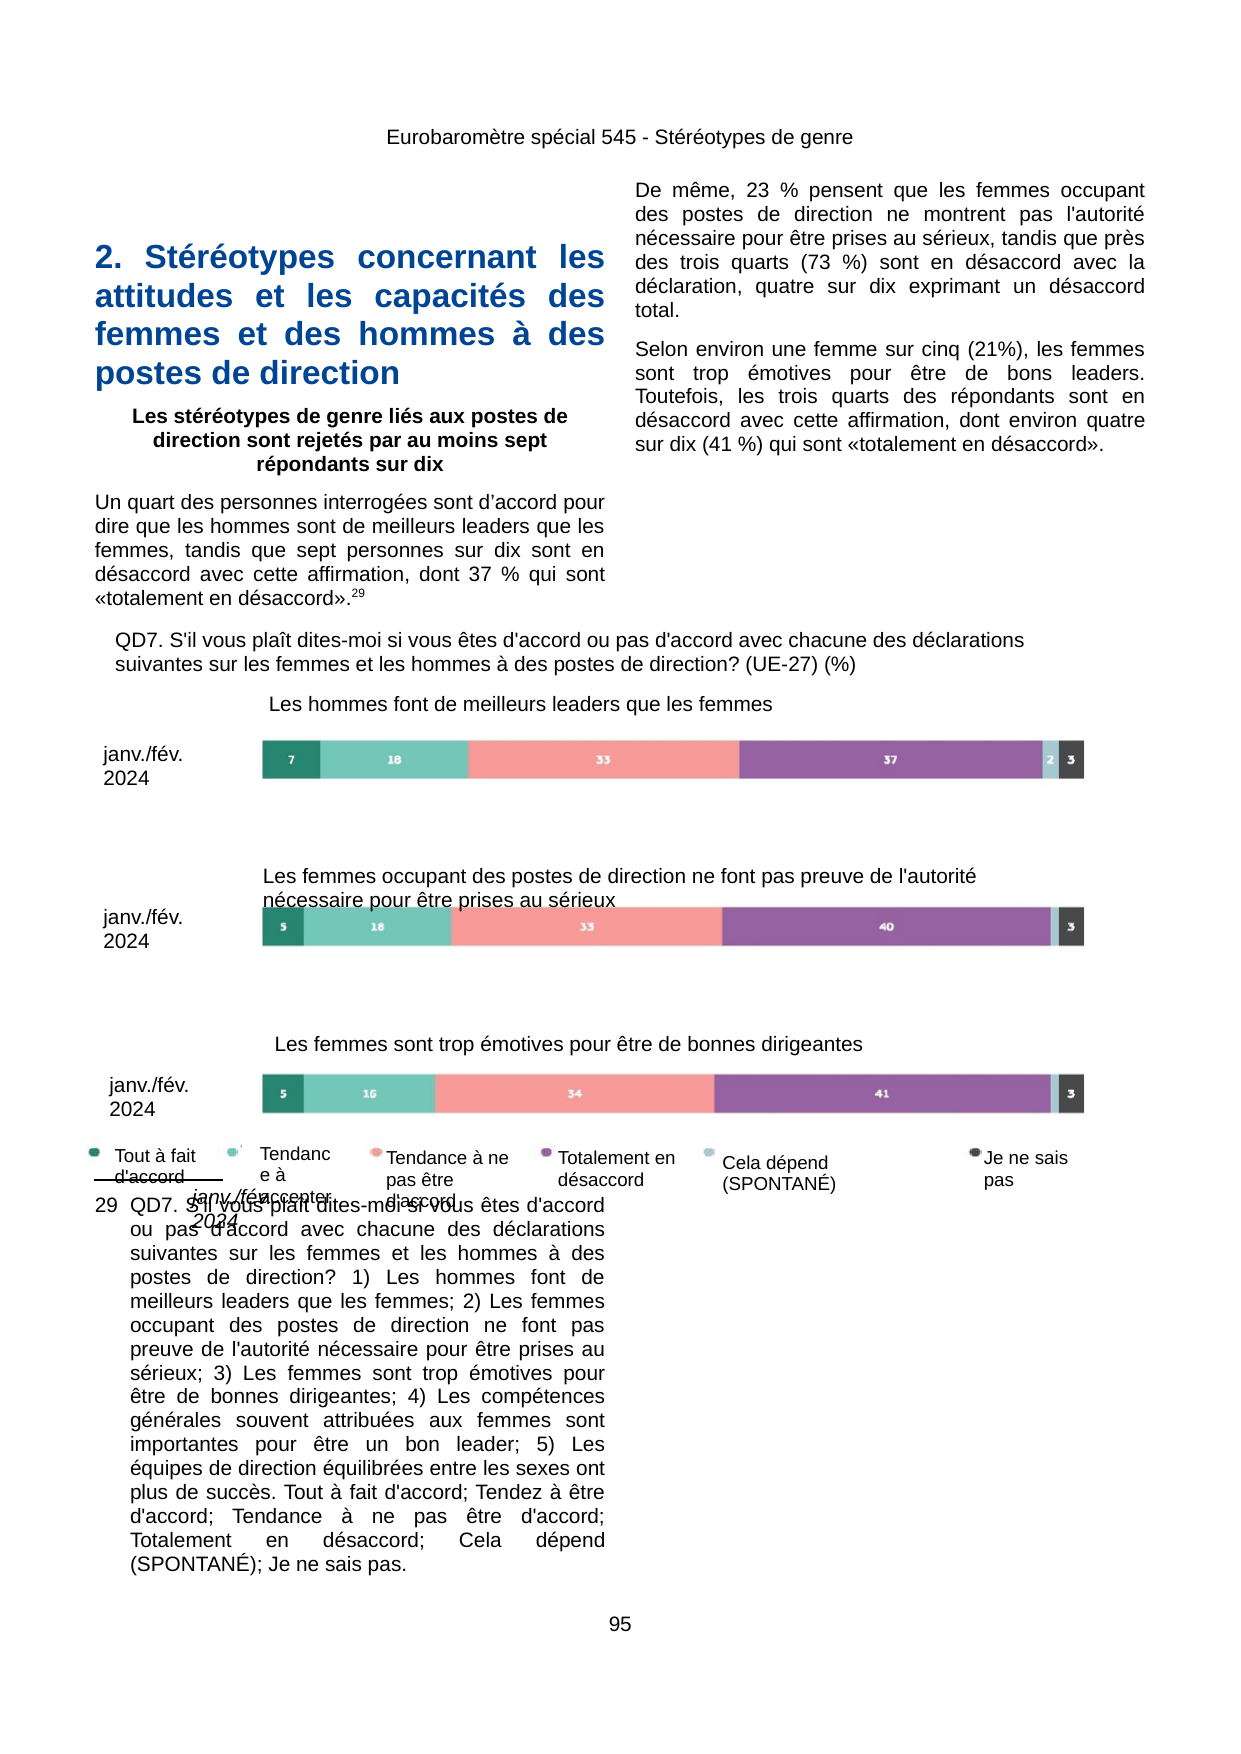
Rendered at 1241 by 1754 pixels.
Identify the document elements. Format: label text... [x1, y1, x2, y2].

picture [259, 734, 1087, 1116]
text De même, 23 % pensent que les femmes occupant des postes de direction ne montrent pas l'autorité nécessaire pour être prises au sérieux, tandis que près des trois quarts (73 %) sont en désaccord avec la déclaration, quatre sur dix exprimant un désaccord total. [635, 178, 1146, 322]
picture [82, 1130, 982, 1167]
text QD7. S'il vous plaît dites-moi si vous êtes d'accord ou pas d'accord avec chacune des déclarations suivantes sur les femmes et les hommes à des postes de direction? 1) Les hommes font de meilleurs leaders que les femmes; 2) Les femmes occupant des postes de direction ne font pas preuve de l'autorité nécessaire pour être prises au sérieux; 3) Les femmes sont trop émotives pour être de bonnes dirigeantes; 4) Les compétences générales souvent attribuées aux femmes sont importantes pour être un bon leader; 5) Les équipes de direction équilibrées entre les sexes ont plus de succès. Tout à fait d'accord; Tendez à être d'accord; Tendance à ne pas être d'accord; Totalement en désaccord; Cela dépend (SPONTANÉ); Je ne sais pas. [94, 1193, 605, 1576]
text Les stéréotypes de genre liés aux postes de direction sont rejetés par au moins sept répondants sur dix [94, 404, 605, 476]
subtitle 2. Stéréotypes concernant les attitudes et les capacités des femmes et des hommes à des postes de direction [94, 237, 605, 391]
text Un quart des personnes interrogées sont d’accord pour dire que les hommes sont de meilleurs leaders que les femmes, tandis que sept personnes sur dix sont en désaccord avec cette affirmation, dont 37 % qui sont «totalement en désaccord». [94, 490, 605, 610]
text Selon environ une femme sur cinq (21%), les femmes sont trop émotives pour être de bons leaders. Toutefois, les trois quarts des répondants sont en désaccord avec cette affirmation, dont environ quatre sur dix (41 %) qui sont «totalement en désaccord». [635, 336, 1146, 456]
